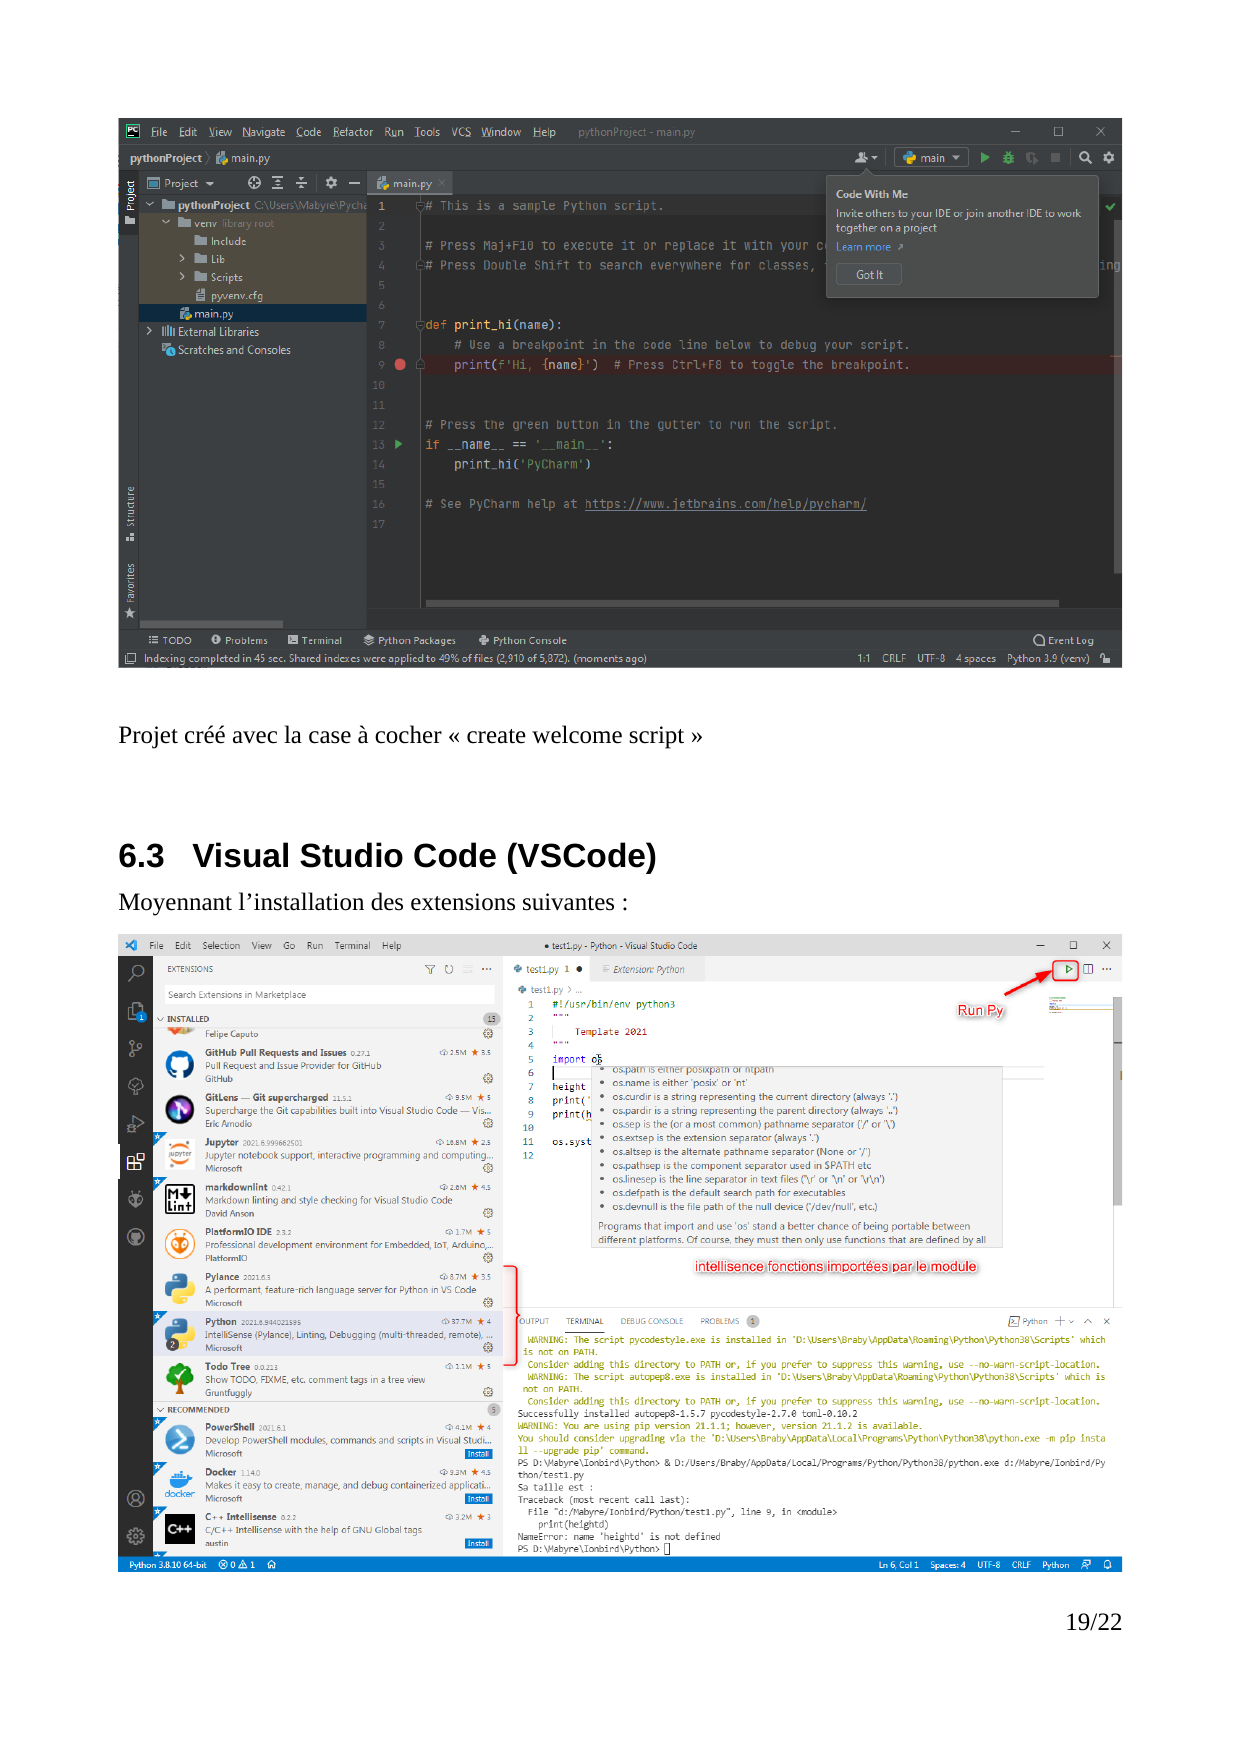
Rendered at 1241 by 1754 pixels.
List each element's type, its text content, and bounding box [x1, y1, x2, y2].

subtitle Visual Studio Code (VSCode) [118, 836, 1122, 874]
picture [118, 934, 1123, 1572]
text Moyennant l’installation des extensions suivantes : [118, 887, 1122, 916]
picture [118, 118, 1123, 668]
text Projet créé avec la case à cocher « create welcome script » [118, 720, 1122, 749]
